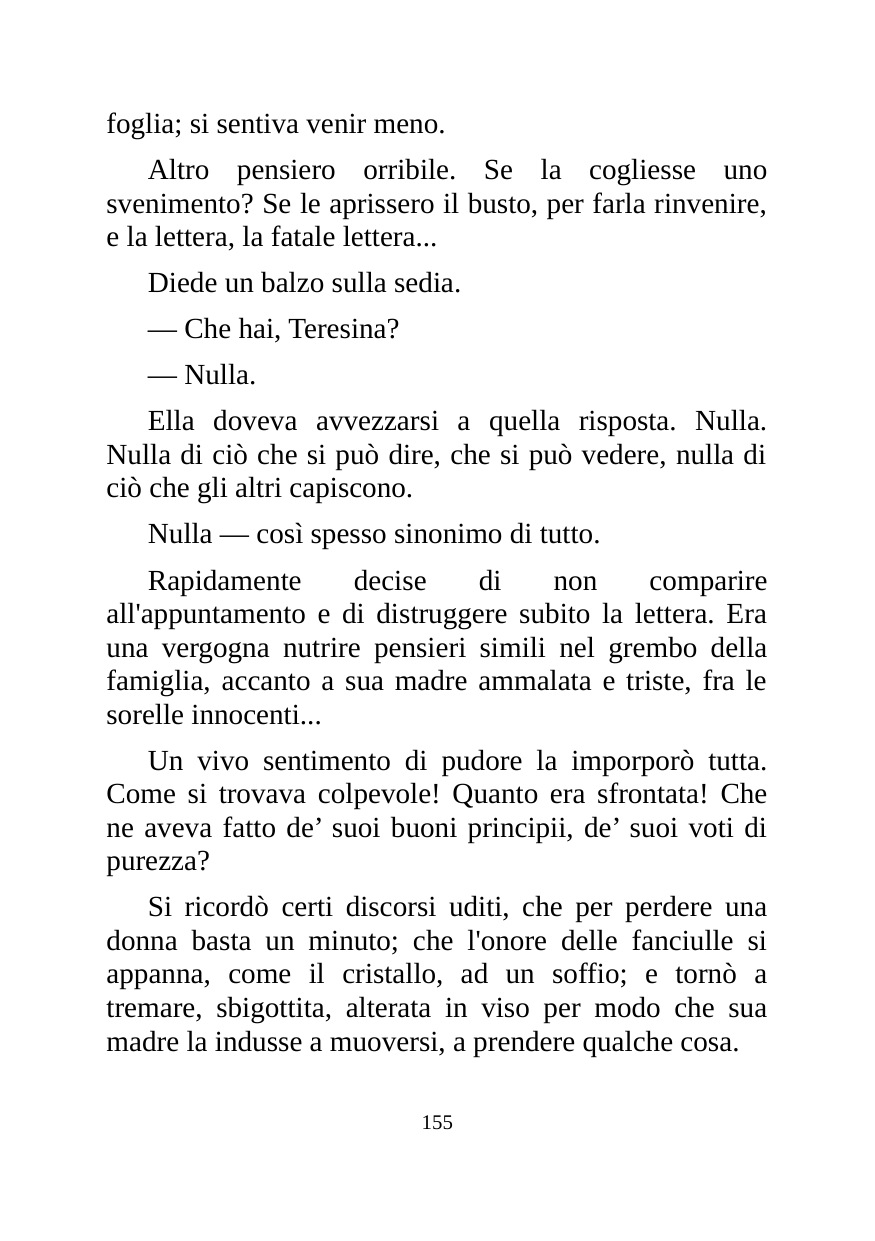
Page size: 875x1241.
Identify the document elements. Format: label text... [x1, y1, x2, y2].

text — Nulla. [106, 357, 768, 391]
text Ella doveva avvezzarsi a quella risposta. Nulla. Nulla di ciò che si può dire, che si può vedere, nulla di ciò che gli altri capiscono. [106, 403, 768, 504]
text Rapidamente decise di non comparire all'appuntamento e di distruggere subito la lettera. Era una vergogna nutrire pensieri simili nel grembo della famiglia, accanto a sua madre ammalata e triste, fra le sorelle innocenti... [106, 563, 768, 730]
text foglia; si sentiva venir meno. [106, 106, 768, 140]
text — Che hai, Teresina? [106, 311, 768, 345]
text Un vivo sentimento di pudore la imporporò tutta. Come si trovava colpevole! Quanto era sfrontata! Che ne aveva fatto de’ suoi buoni principii, de’ suoi voti di purezza? [106, 743, 768, 877]
text Nulla — così spesso sinonimo di tutto. [106, 517, 768, 550]
text Si ricordò certi discorsi uditi, che per perdere una donna basta un minuto; che l'onore delle fanciulle si appanna, come il cristallo, ad un soffio; e tornò a tremare, sbigottita, alterata in viso per modo che sua madre la indusse a muoversi, a prendere qualche cosa. [106, 889, 768, 1057]
text Diede un balzo sulla sedia. [106, 265, 768, 299]
text Altro pensiero orribile. Se la cogliesse uno svenimento? Se le aprissero il busto, per farla rinvenire, e la lettera, la fatale lettera... [106, 152, 768, 253]
